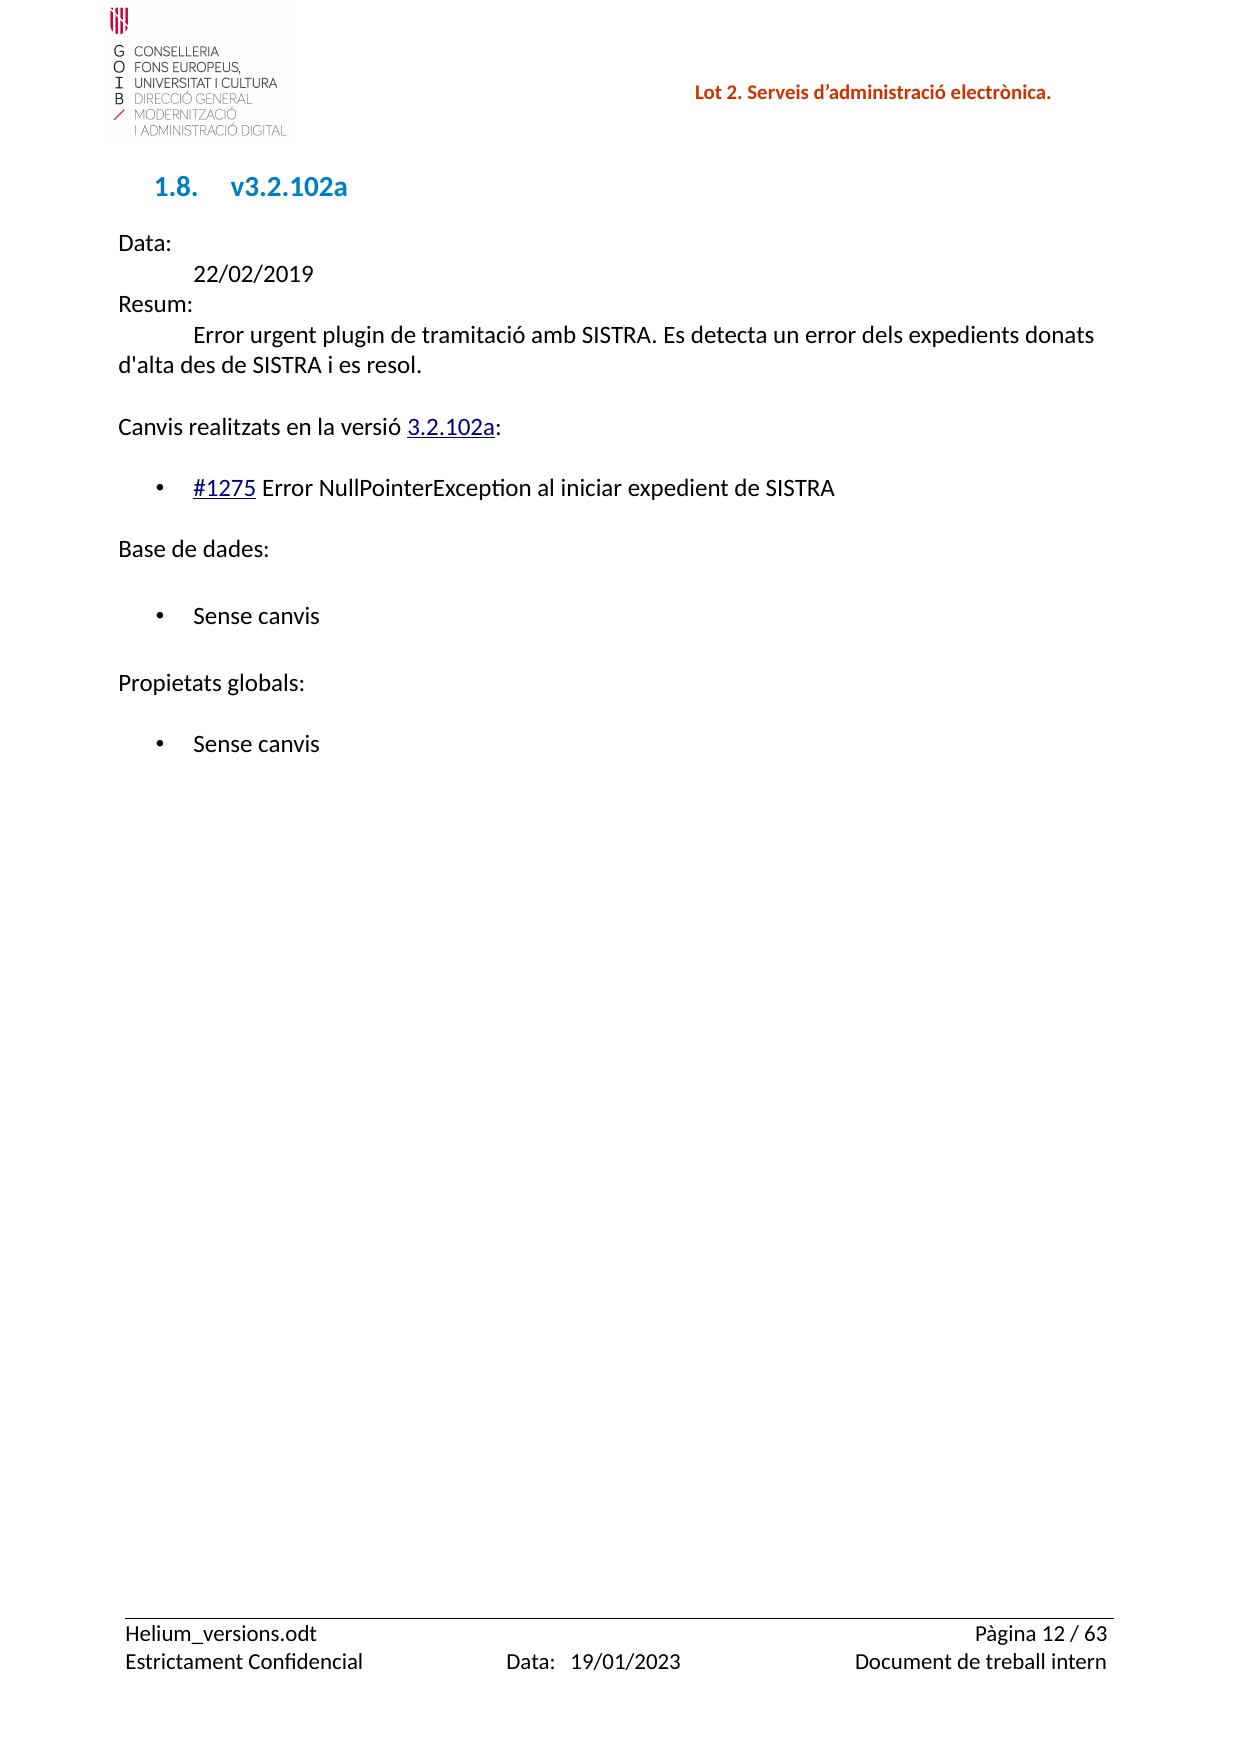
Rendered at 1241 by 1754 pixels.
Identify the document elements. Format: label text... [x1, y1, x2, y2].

text Canvis realitzats en la versió 3.2.102a: [118, 411, 1122, 441]
list Sense canvis [156, 728, 1122, 758]
text Resum: [118, 289, 1122, 319]
picture [100, 0, 297, 144]
text Error urgent plugin de tramitació amb SISTRA. Es detecta un error dels expedients donats d'alta des de SISTRA i es resol. [118, 319, 1122, 380]
list #1275 Error NullPointerException al iniciar expedient de SISTRA [156, 472, 1122, 502]
list Sense canvis [156, 600, 1122, 630]
text 22/02/2019 [118, 258, 1122, 289]
subtitle v3.2.102a [153, 168, 1122, 204]
text Base de dades: [118, 533, 1122, 563]
text Propietats globals: [118, 667, 1122, 697]
text Data: [118, 228, 1122, 258]
